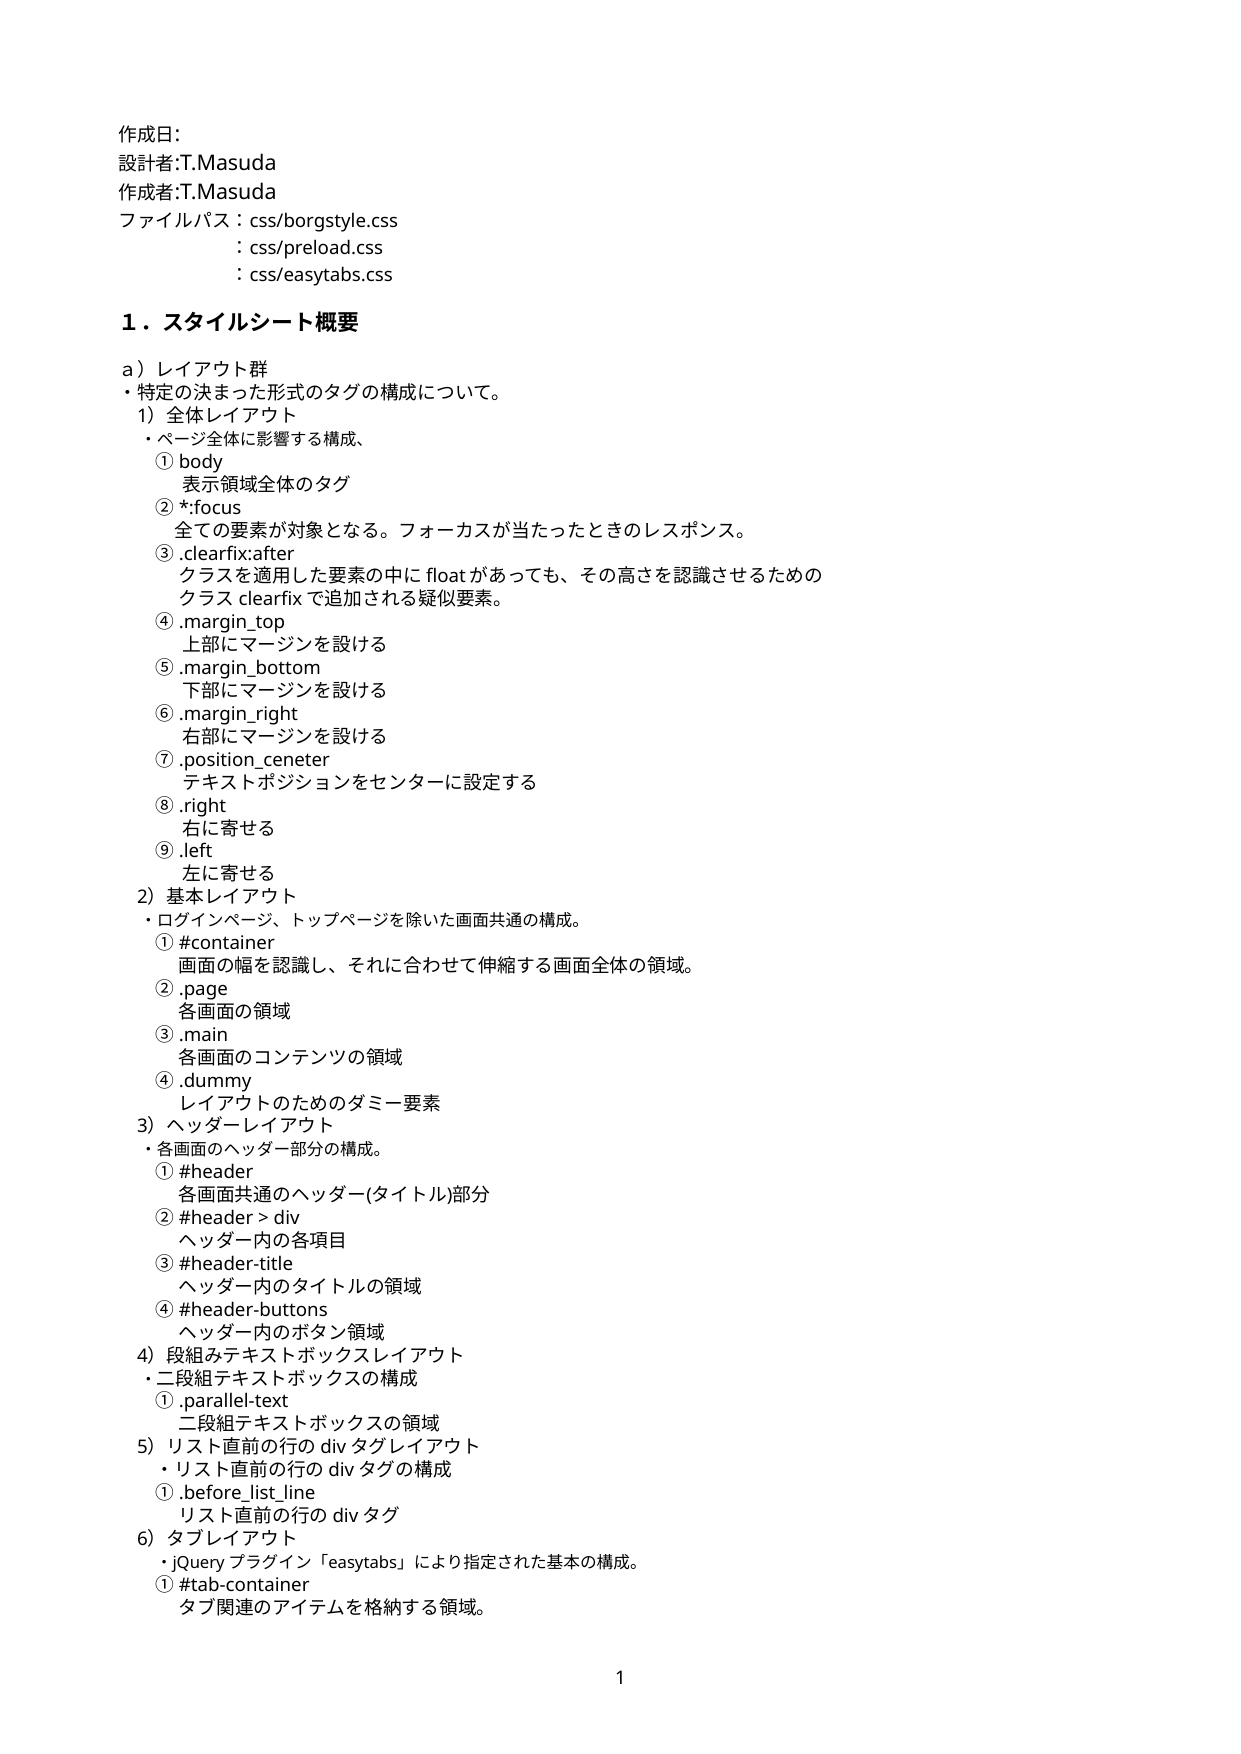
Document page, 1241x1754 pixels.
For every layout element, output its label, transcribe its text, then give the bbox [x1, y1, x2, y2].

text 画面の幅を認識し、それに合わせて伸縮する画面全体の領域。 [118, 954, 1122, 977]
text レイアウトのためのダミー要素 [118, 1092, 1122, 1114]
text 作成日: [118, 118, 1122, 147]
text 下部にマージンを設ける [118, 679, 1122, 702]
text ：css/preload.css [118, 232, 1122, 260]
text ① #header [118, 1160, 1122, 1183]
text ヘッダー内のボタン領域 [118, 1321, 1122, 1344]
text ・特定の決まった形式のタグの構成について。 [118, 381, 1122, 404]
text ⑧ .right [118, 794, 1122, 817]
text ④ #header-buttons [118, 1298, 1122, 1321]
text ・二段組テキストボックスの構成 [140, 1367, 1122, 1389]
text ⑨ .left [118, 839, 1122, 862]
text 作成者:T.Masuda [118, 176, 1122, 205]
text ② *:focus [118, 496, 1122, 519]
text ・リスト直前の行のdivタグの構成 [118, 1458, 1122, 1481]
text クラスclearfixで追加される疑似要素。 [118, 587, 1122, 610]
text ・jQueryプラグイン「easytabs」により指定された基本の構成。 [118, 1550, 1122, 1573]
text ファイルパス：css/borgstyle.css [118, 205, 1122, 232]
text テキストポジションをセンターに設定する [118, 771, 1122, 794]
text 各画面のコンテンツの領域 [118, 1046, 1122, 1069]
text ③ .main [118, 1023, 1122, 1046]
text 2）基本レイアウト [118, 885, 1122, 908]
text ・各画面のヘッダー部分の構成。 [140, 1137, 1122, 1160]
text 上部にマージンを設ける [118, 633, 1122, 656]
text 4）段組みテキストボックスレイアウト [118, 1344, 1122, 1367]
text 設計者:T.Masuda [118, 147, 1122, 176]
text 全ての要素が対象となる。フォーカスが当たったときのレスポンス。 [118, 519, 1122, 542]
text 6）タブレイアウト [118, 1527, 1122, 1550]
text ① body [118, 450, 1122, 473]
text ① #container [118, 931, 1122, 954]
text ① #tab-container [118, 1573, 1122, 1596]
text ④ .dummy [118, 1069, 1122, 1092]
text 左に寄せる [118, 862, 1122, 885]
text クラスを適用した要素の中にfloatがあっても、その高さを認識させるための [118, 564, 1122, 587]
text ① .before_list_line [118, 1481, 1122, 1504]
text ヘッダー内のタイトルの領域 [118, 1275, 1122, 1298]
text 各画面共通のヘッダー(タイトル)部分 [118, 1183, 1122, 1206]
text ⑦ .position_ceneter [118, 748, 1122, 771]
text 3）ヘッダーレイアウト [118, 1114, 1122, 1137]
text ・ページ全体に影響する構成、 [140, 427, 1122, 450]
text ④ .margin_top [118, 610, 1122, 633]
text 1）全体レイアウト [118, 404, 1122, 427]
text ③ #header-title [118, 1252, 1122, 1275]
text 二段組テキストボックスの領域 [118, 1412, 1122, 1435]
text 右に寄せる [118, 817, 1122, 839]
text 表示領域全体のタグ [118, 473, 1122, 496]
text 右部にマージンを設ける [118, 725, 1122, 748]
text タブ関連のアイテムを格納する領域。 [118, 1596, 1122, 1619]
text ａ）レイアウト群 [118, 358, 1122, 381]
text ② #header > div [118, 1206, 1122, 1229]
text 5）リスト直前の行のdivタグレイアウト [118, 1435, 1122, 1458]
text １．スタイルシート概要 [118, 312, 1122, 335]
text ：css/easytabs.css [118, 260, 1122, 287]
text 各画面の領域 [118, 1000, 1122, 1023]
text ・ログインページ、トップページを除いた画面共通の構成。 [140, 908, 1122, 931]
text ② .page [118, 977, 1122, 1000]
text ① .parallel-text [118, 1389, 1122, 1412]
text リスト直前の行のdivタグ [118, 1504, 1122, 1527]
text ⑥ .margin_right [118, 702, 1122, 725]
text ヘッダー内の各項目 [118, 1229, 1122, 1252]
text ③ .clearfix:after [118, 542, 1122, 564]
text ⑤ .margin_bottom [118, 656, 1122, 679]
